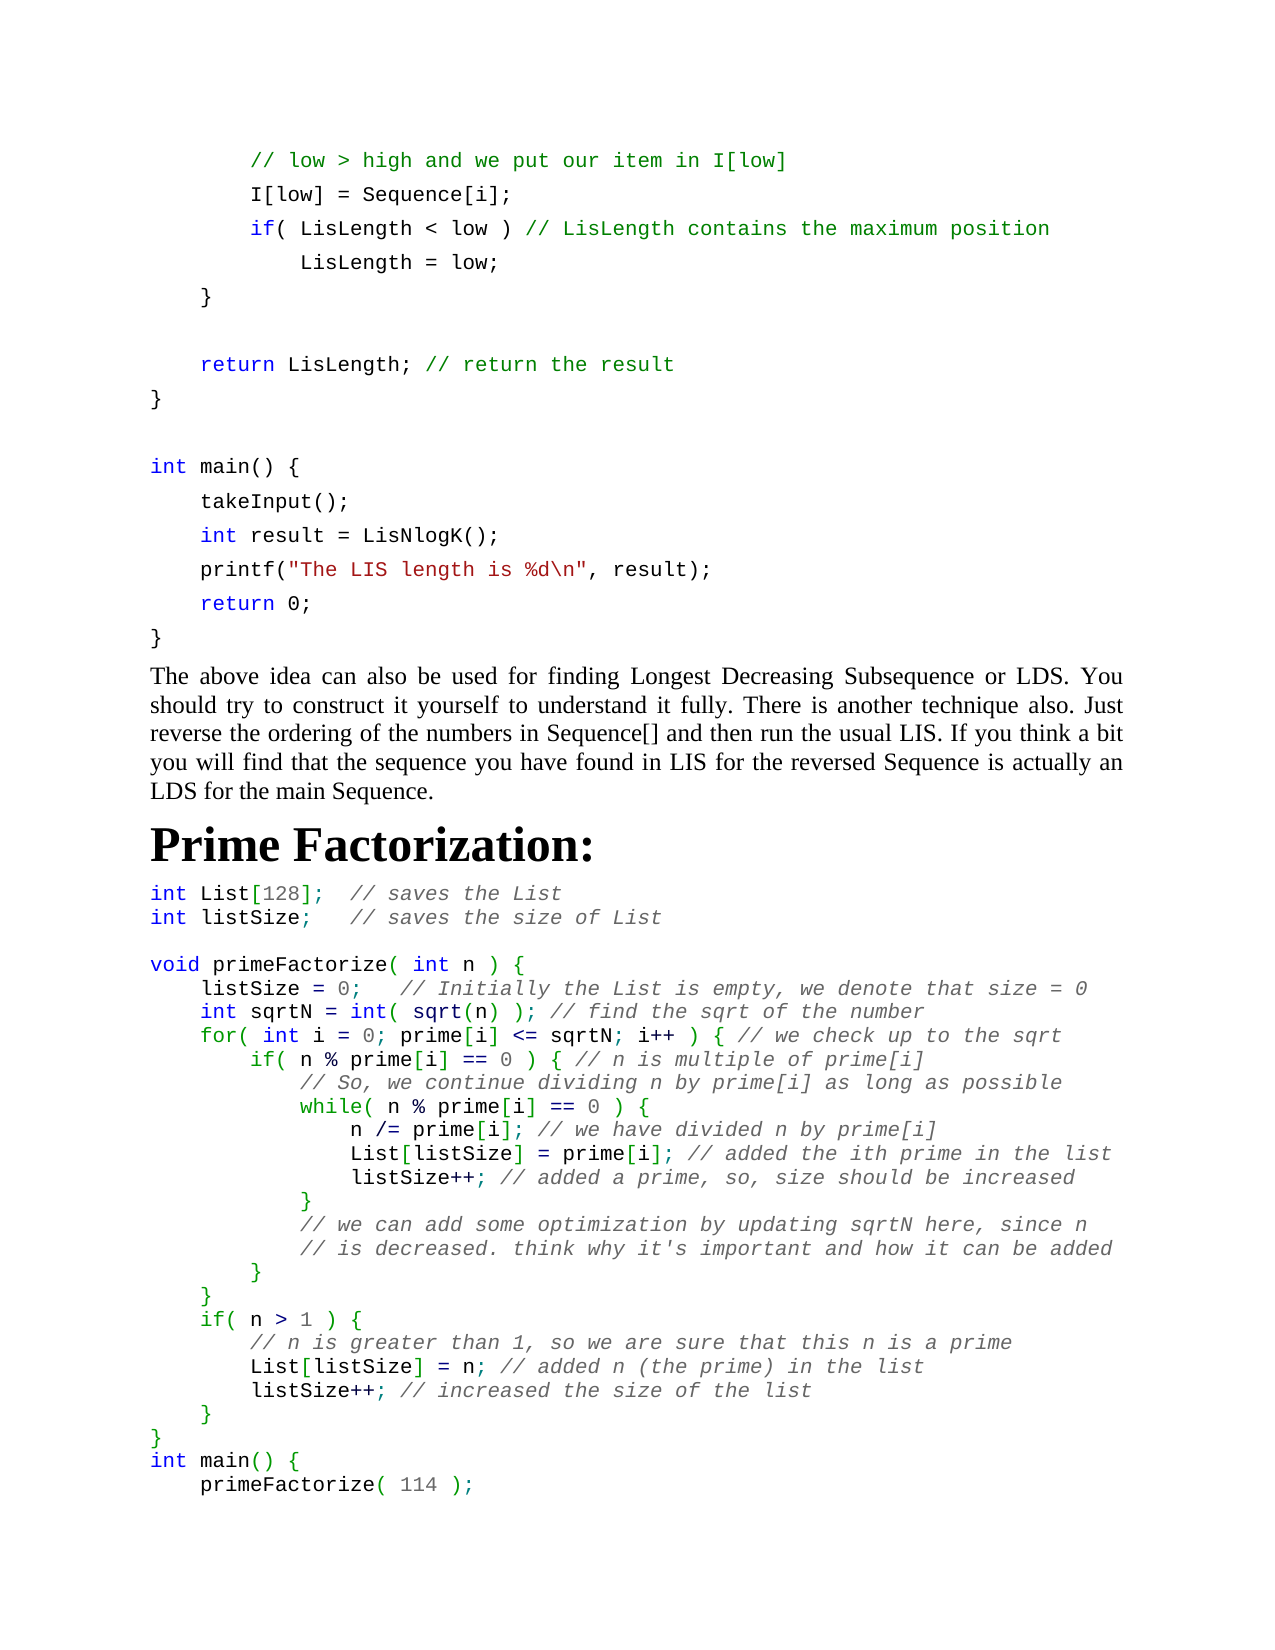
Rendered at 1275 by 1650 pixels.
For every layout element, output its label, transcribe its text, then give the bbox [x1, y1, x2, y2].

text I[low] = Sequence[i]; [150, 184, 1125, 208]
text // low > high and we put our item in I[low] [150, 150, 1125, 174]
text return 0; [150, 593, 1125, 616]
text takeInput(); [150, 491, 1125, 514]
text if( LisLength < low ) // LisLength contains the maximum position [150, 218, 1125, 242]
text int main() { [150, 457, 1125, 480]
text printf("The LIS length is %d\n", result); [150, 559, 1125, 582]
text Prime Factorization: [150, 815, 1125, 873]
text int result = LisNlogK(); [150, 525, 1125, 548]
text } [150, 627, 1125, 651]
text return LisLength; // return the result [150, 354, 1125, 378]
text } [150, 286, 1125, 310]
text } [150, 388, 1125, 412]
text LisLength = low; [150, 252, 1125, 276]
text The above idea can also be used for finding Longest Decreasing Subsequence or LDS. You should try to construct it yourself to understand it fully. There is another technique also. Just reverse the ordering of the numbers in Sequence[] and then run the usual LIS. If you think a bit you will find that the sequence you have found in LIS for the reversed Sequence is actually an LDS for the main Sequence. [150, 661, 1125, 805]
text int List[128]; // saves the List int listSize; // saves the size of List void primeFactorize( int n ) { listSize = 0; // Initially the List is empty, we denote that size = 0 int sqrtN = int( sqrt(n) ); // find the sqrt of the number for( int i = 0; prime[i] <= sqrtN; i++ ) { // we check up to the sqrt if( n % prime[i] == 0 ) { // n is multiple of prime[i] // So, we continue dividing n by prime[i] as long as possible while( n % prime[i] == 0 ) { n /= prime[i]; // we have divided n by prime[i] List[listSize] = prime[i]; // added the ith prime in the list listSize++; // added a prime, so, size should be increased } // we can add some optimization by updating sqrtN here, since n // is decreased. think why it's important and how it can be added } } if( n > 1 ) { // n is greater than 1, so we are sure that this n is a prime List[listSize] = n; // added n (the prime) in the list listSize++; // increased the size of the list } } int main() { primeFactorize( 114 ); [150, 883, 1125, 1498]
